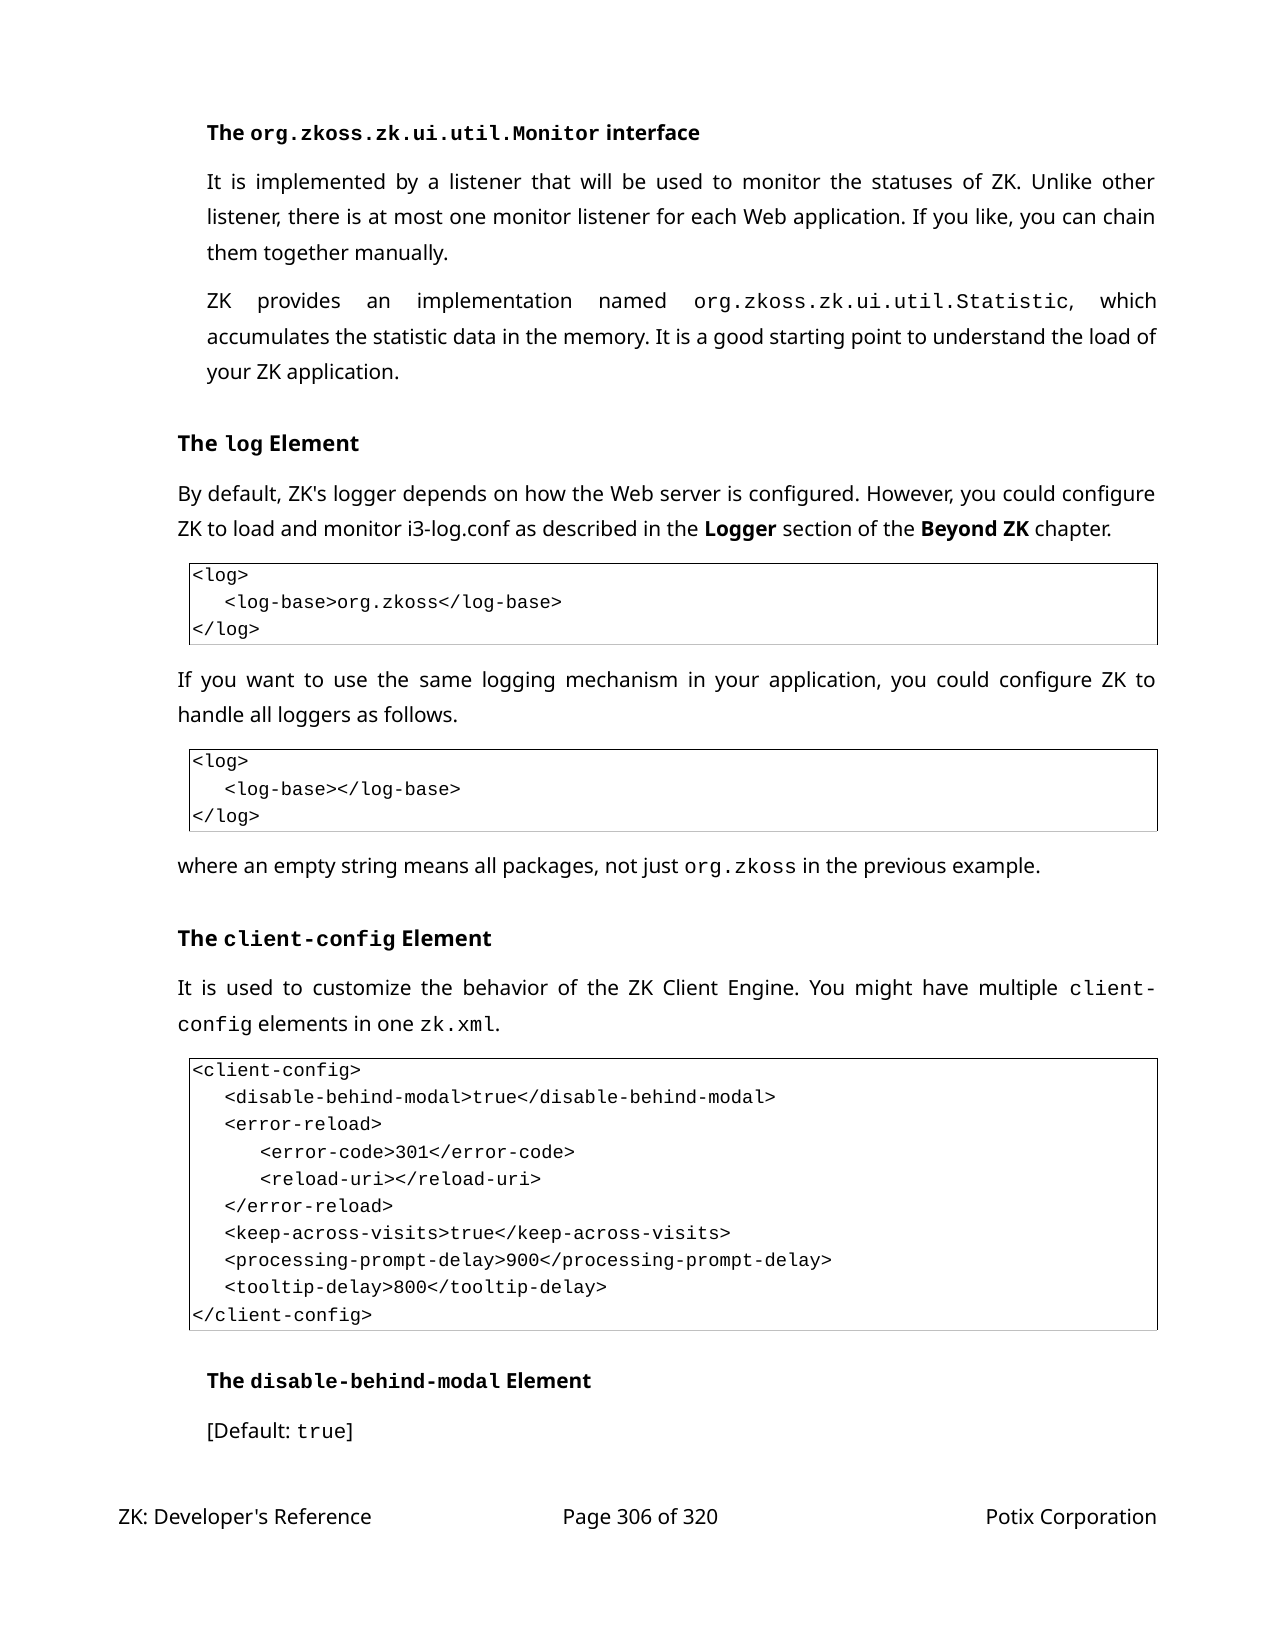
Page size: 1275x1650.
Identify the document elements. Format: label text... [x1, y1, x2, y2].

text It is used to customize the behavior of the ZK Client Engine. You might have multiple client-config elements in one zk.xml. [177, 973, 1157, 1037]
text <keep-across-visits>true</keep-across-visits> [190, 1221, 1157, 1245]
text <client-config> [190, 1059, 1157, 1082]
text <reload-uri></reload-uri> [190, 1167, 1157, 1191]
text <processing-prompt-delay>900</processing-prompt-delay> [190, 1248, 1157, 1272]
text </log> [190, 617, 1157, 644]
text If you want to use the same logging mechanism in your application, you could configure ZK to handle all loggers as follows. [177, 665, 1157, 728]
text <error-reload> [190, 1112, 1157, 1137]
text </client-config> [190, 1303, 1157, 1330]
subtitle The log Element [177, 428, 1157, 458]
text </error-reload> [190, 1194, 1157, 1218]
text <log> [190, 750, 1157, 773]
text [Default: true] [207, 1416, 1157, 1444]
text <log-base></log-base> [190, 776, 1157, 801]
text <tooltip-delay>800</tooltip-delay> [190, 1275, 1157, 1300]
text By default, ZK's logger depends on how the Web server is configured. However, you could configure ZK to load and monitor i3-log.conf as described in the Logger section of the Beyond ZK chapter. [177, 479, 1157, 542]
subtitle The org.zkoss.zk.ui.util.Monitor interface [207, 118, 1157, 147]
text It is implemented by a listener that will be used to monitor the statuses of ZK. Unlike other listener, there is at most one monitor listener for each Web application. If you like, you can chain them together manually. [207, 167, 1157, 266]
subtitle The client-config Element [177, 922, 1157, 953]
text </log> [190, 803, 1157, 831]
text <log-base>org.zkoss</log-base> [190, 590, 1157, 614]
subtitle The disable-behind-modal Element [207, 1367, 1157, 1395]
text <disable-behind-modal>true</disable-behind-modal> [190, 1085, 1157, 1109]
text <error-code>301</error-code> [190, 1139, 1157, 1164]
text where an empty string means all packages, not just org.zkoss in the previous example. [177, 851, 1157, 880]
text ZK provides an implementation named org.zkoss.zk.ui.util.Statistic, which accumulates the statistic data in the memory. It is a good starting point to understand the load of your ZK application. [207, 287, 1157, 386]
text <log> [190, 564, 1157, 587]
